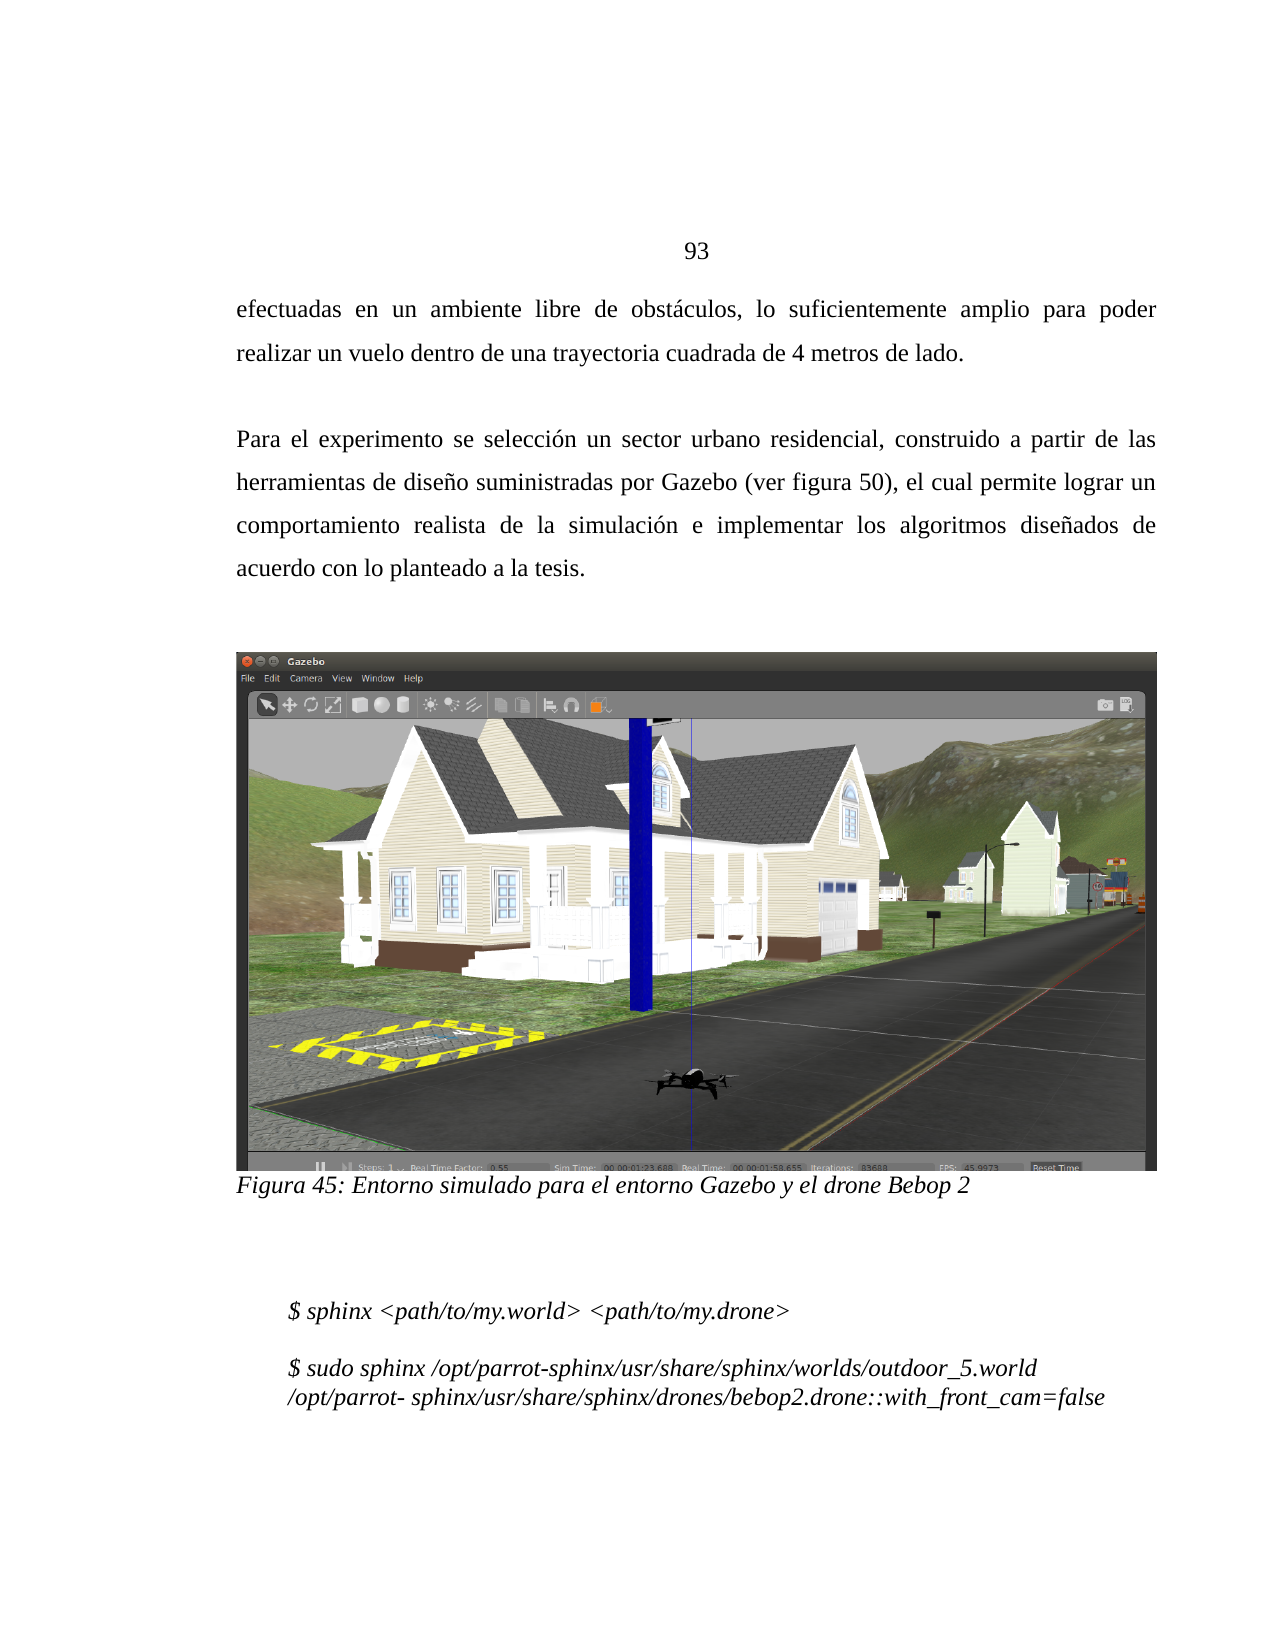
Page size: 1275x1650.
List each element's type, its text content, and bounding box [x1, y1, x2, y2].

text Para el experimento se selección un sector urbano residencial, construido a partir de las herramientas de diseño suministradas por Gazebo (ver figura 50), el cual permite lograr un comportamiento realista de la simulación e implementar los algoritmos diseñados de acuerdo con lo planteado a la tesis. [236, 424, 1157, 582]
text efectuadas en un ambiente libre de obstáculos, lo suficientemente amplio para poder realizar un vuelo dentro de una trayectoria cuadrada de 4 metros de lado. [236, 294, 1157, 366]
picture [236, 652, 1157, 1171]
text Figura 45: Entorno simulado para el entorno Gazebo y el drone Bebop 2 [236, 1171, 1157, 1199]
